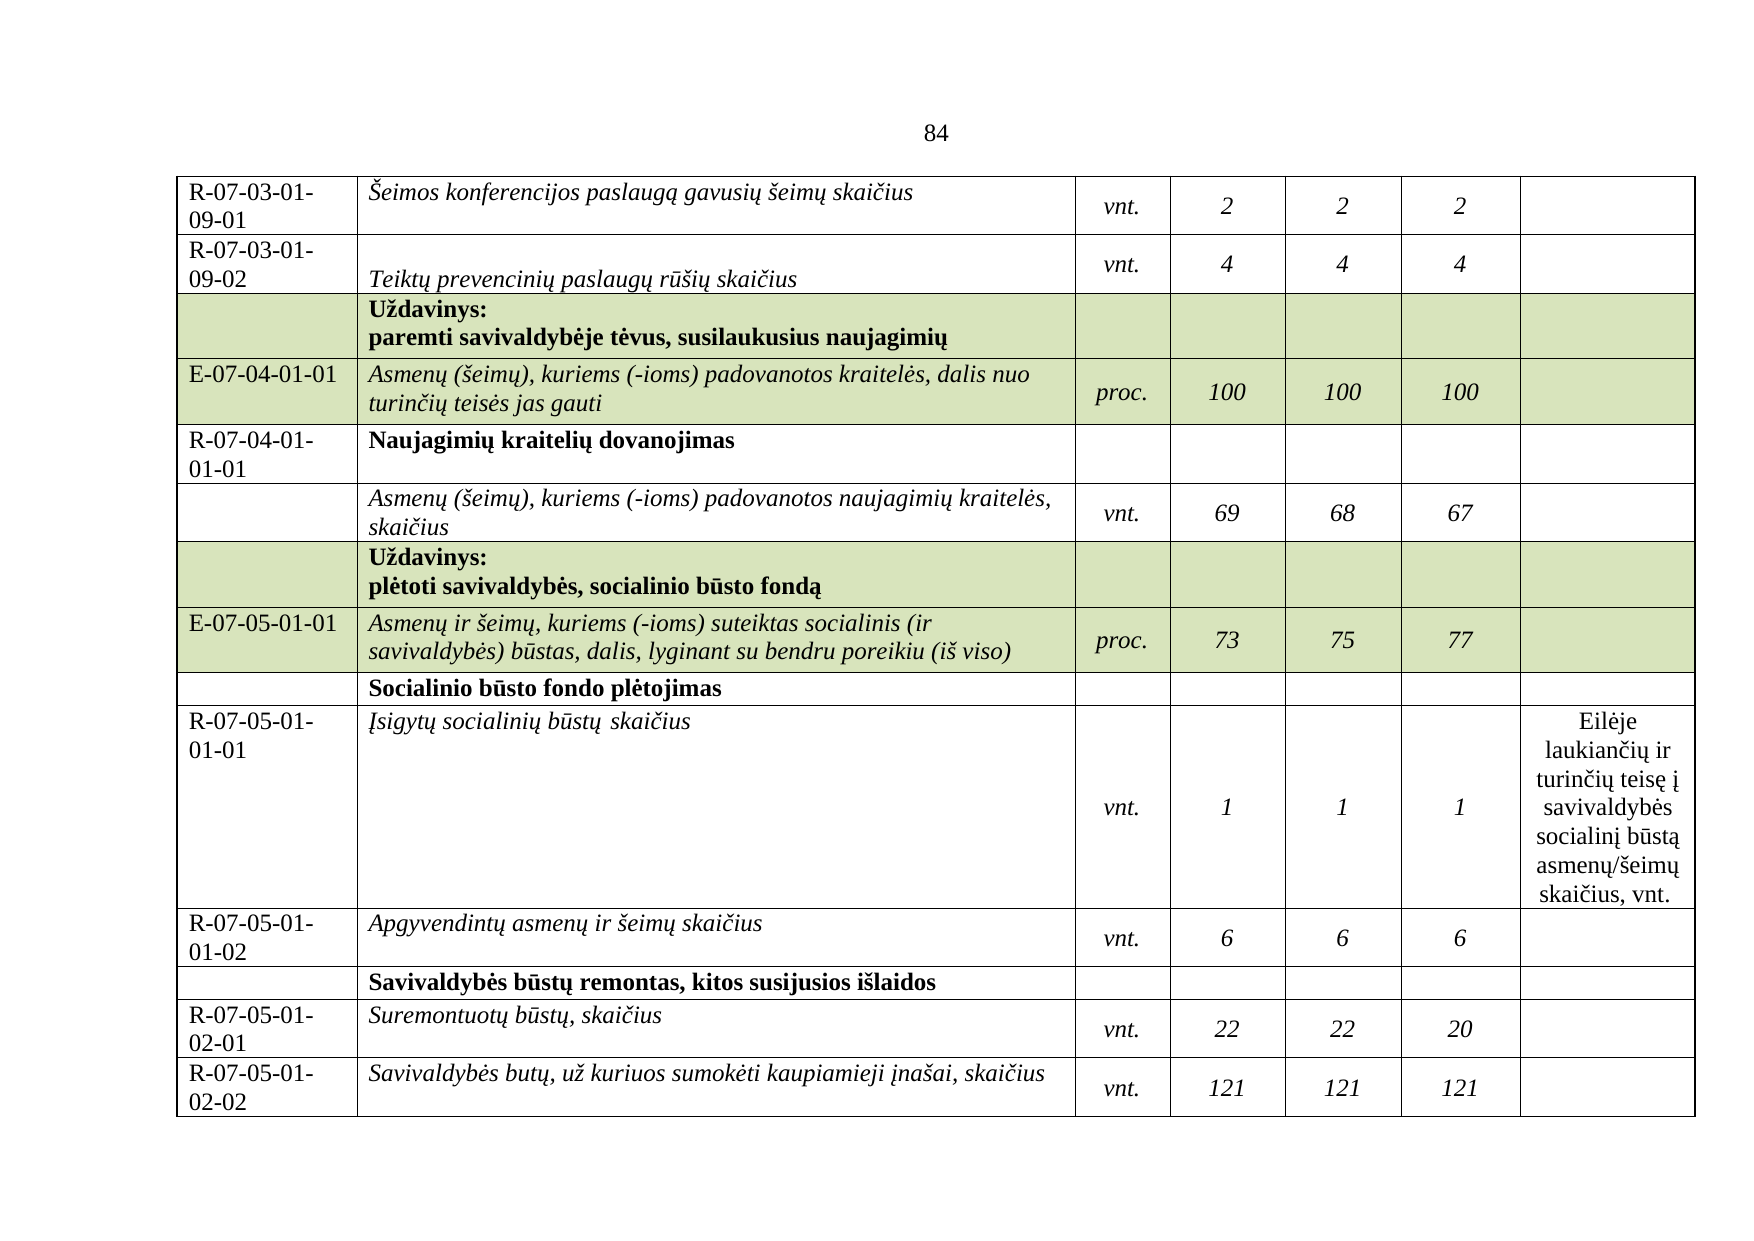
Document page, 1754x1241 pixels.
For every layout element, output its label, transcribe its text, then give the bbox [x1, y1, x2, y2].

table_cell [1171, 967, 1285, 999]
table_cell Savivaldybės būstų remontas, kitos susijusios išlaidos [358, 967, 1075, 999]
table_cell [1076, 294, 1170, 358]
table_cell 6 [1286, 909, 1401, 966]
table_cell [1076, 542, 1170, 607]
table_cell [1171, 542, 1285, 607]
table_cell R-07-05-01-01-02 [178, 909, 357, 966]
table_cell Savivaldybės butų, už kuriuos sumokėti kaupiamieji įnašai, skaičius [358, 1058, 1075, 1116]
table_cell [1286, 425, 1401, 482]
table_cell [1402, 542, 1520, 607]
table_cell [1521, 235, 1694, 293]
table_cell vnt. [1076, 177, 1170, 234]
table_cell Asmenų (šeimų), kuriems (-ioms) padovanotos naujagimių kraitelės, skaičius [358, 484, 1075, 541]
table_cell 1 [1171, 706, 1285, 907]
table_cell 2 [1402, 177, 1520, 234]
table_cell 69 [1171, 484, 1285, 541]
table_cell 6 [1402, 909, 1520, 966]
table_cell 121 [1171, 1058, 1285, 1116]
table_cell Socialinio būsto fondo plėtojimas [358, 673, 1075, 705]
table_cell E-07-05-01-01 [178, 608, 357, 672]
table_cell 68 [1286, 484, 1401, 541]
table_cell 121 [1402, 1058, 1520, 1116]
table_cell Įsigytų socialinių būstų skaičius [358, 706, 1075, 907]
table_cell [1076, 673, 1170, 705]
table_cell proc. [1076, 359, 1170, 424]
table_cell 67 [1402, 484, 1520, 541]
table_cell [1521, 608, 1694, 672]
table_cell 4 [1286, 235, 1401, 293]
table_cell [1402, 294, 1520, 358]
table_cell R-07-03-01-09-02 [178, 235, 357, 293]
table_cell vnt. [1076, 1058, 1170, 1116]
table_cell [178, 673, 357, 705]
table_cell 4 [1402, 235, 1520, 293]
table_cell R-07-03-01-09-01 [178, 177, 357, 234]
table_cell 75 [1286, 608, 1401, 672]
table_cell R-07-05-01-01-01 [178, 706, 357, 907]
table_cell [1286, 294, 1401, 358]
table_cell [1286, 673, 1401, 705]
table_cell [1521, 1000, 1694, 1057]
table_cell [1402, 967, 1520, 999]
table_cell 121 [1286, 1058, 1401, 1116]
table_cell [1521, 484, 1694, 541]
table_cell [1521, 542, 1694, 607]
table_cell 4 [1171, 235, 1285, 293]
table_cell Asmenų ir šeimų, kuriems (-ioms) suteiktas socialinis (ir savivaldybės) būstas, dalis, lyginant su bendru poreikiu (iš viso) [358, 608, 1075, 672]
table_cell [1076, 425, 1170, 482]
table_cell 22 [1171, 1000, 1285, 1057]
table_cell [1171, 425, 1285, 482]
table_cell 1 [1402, 706, 1520, 907]
table_cell [1521, 909, 1694, 966]
table_cell [1402, 673, 1520, 705]
table_cell 20 [1402, 1000, 1520, 1057]
table_cell proc. [1076, 608, 1170, 672]
table_cell 77 [1402, 608, 1520, 672]
table_cell 100 [1171, 359, 1285, 424]
table_cell [1521, 673, 1694, 705]
table_cell [1521, 177, 1694, 234]
table_cell vnt. [1076, 909, 1170, 966]
table_cell [1286, 967, 1401, 999]
table_cell [1521, 1058, 1694, 1116]
table_cell 100 [1286, 359, 1401, 424]
table_cell [1171, 294, 1285, 358]
table_cell [1171, 673, 1285, 705]
table_cell 22 [1286, 1000, 1401, 1057]
table_cell Naujagimių kraitelių dovanojimas [358, 425, 1075, 482]
table_cell [1076, 967, 1170, 999]
table_cell R-07-04-01-01-01 [178, 425, 357, 482]
table_cell [1402, 425, 1520, 482]
table_cell Uždavinys: plėtoti savivaldybės, socialinio būsto fondą [358, 542, 1075, 607]
table_cell [1521, 294, 1694, 358]
table_cell Uždavinys: paremti savivaldybėje tėvus, susilaukusius naujagimių [358, 294, 1075, 358]
table_cell 2 [1171, 177, 1285, 234]
table_cell vnt. [1076, 235, 1170, 293]
table_cell 1 [1286, 706, 1401, 907]
table_cell R-07-05-01-02-02 [178, 1058, 357, 1116]
table_cell Apgyvendintų asmenų ir šeimų skaičius [358, 909, 1075, 966]
table_cell 73 [1171, 608, 1285, 672]
table_cell [178, 294, 357, 358]
table_cell vnt. [1076, 706, 1170, 907]
table_cell Eilėje laukiančių ir turinčių teisę į savivaldybės socialinį būstą asmenų/šeimų skaičius, vnt. [1521, 706, 1694, 907]
table_cell [1521, 967, 1694, 999]
table_cell 2 [1286, 177, 1401, 234]
table_cell 100 [1402, 359, 1520, 424]
table_cell Teiktų prevencinių paslaugų rūšių skaičius [358, 235, 1075, 293]
table_cell vnt. [1076, 484, 1170, 541]
table_cell Asmenų (šeimų), kuriems (-ioms) padovanotos kraitelės, dalis nuo turinčių teisės jas gauti [358, 359, 1075, 424]
table_cell [178, 484, 357, 541]
table_cell R-07-05-01-02-01 [178, 1000, 357, 1057]
table_cell [1521, 359, 1694, 424]
table_cell vnt. [1076, 1000, 1170, 1057]
table_cell Šeimos konferencijos paslaugą gavusių šeimų skaičius [358, 177, 1075, 234]
table_cell [1521, 425, 1694, 482]
table_cell Suremontuotų būstų, skaičius [358, 1000, 1075, 1057]
table_cell [178, 542, 357, 607]
table_cell [178, 967, 357, 999]
table_cell [1286, 542, 1401, 607]
table_cell 6 [1171, 909, 1285, 966]
table_cell E-07-04-01-01 [178, 359, 357, 424]
